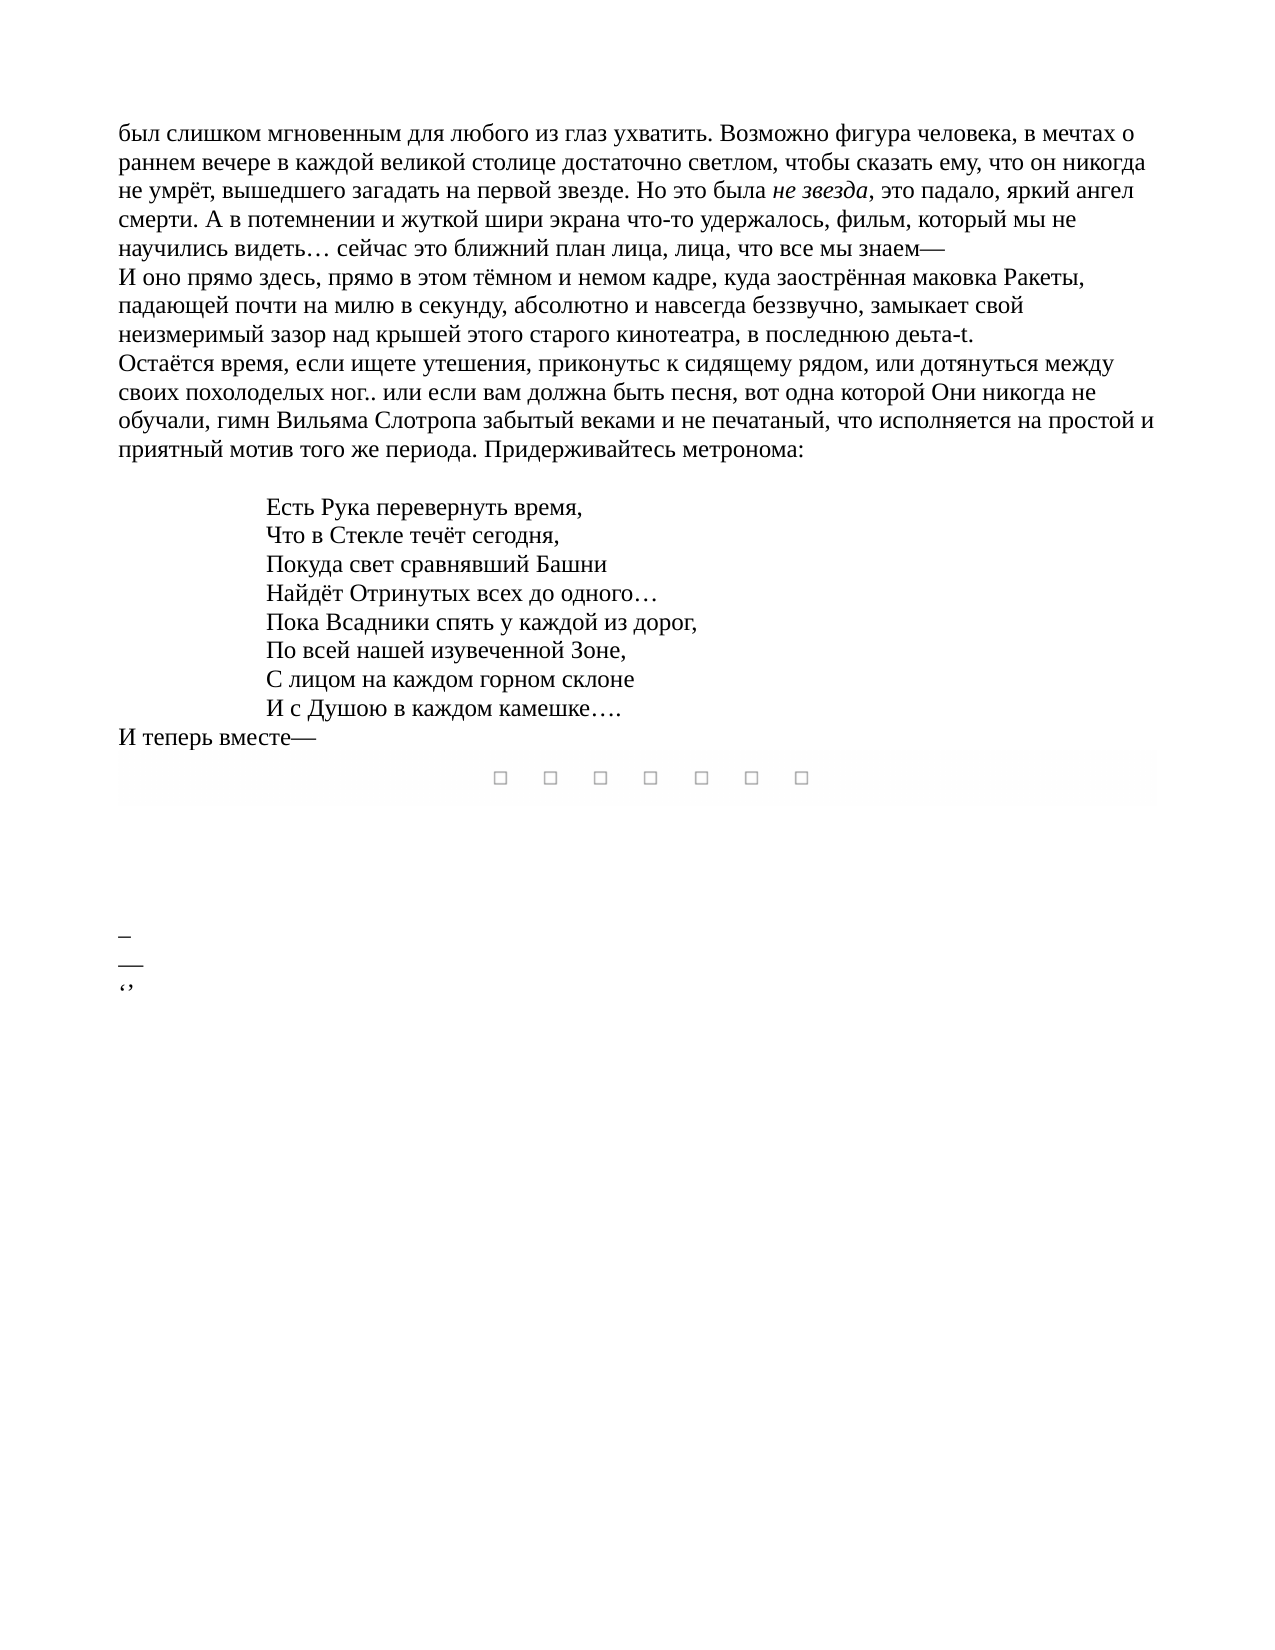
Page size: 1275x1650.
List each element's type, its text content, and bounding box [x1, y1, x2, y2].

text – [118, 921, 1157, 949]
text Остаётся время, если ищете утешения, приконутьс к сидящему рядом, или дотянуться между своих похолоделых ног.. или если вам должна быть песня, вот одна которой Они никогда не обучали, гимн Вильяма Слотропа забытый веками и не печатаный, что исполняется на простой и приятный мотив того же периода. Придерживайтесь метронома: [118, 348, 1157, 463]
text Пока Всадники спять у каждой из дорог, [266, 607, 1157, 636]
picture [118, 750, 1157, 806]
text И оно прямо здесь, прямо в этом тёмном и немом кадре, куда заострённая маковка Ракеты, падающей почти на милю в секунду, абсолютно и навсегда беззвучно, замыкает свой неизмеримый зазор над крышей этого старого кинотеатра, в последнюю деьта-t. [118, 262, 1157, 348]
text По всей нашей изувеченной Зоне, [266, 636, 1157, 664]
text — [118, 949, 1157, 978]
text Есть Рука перевернуть время, [266, 492, 1157, 521]
text С лицом на каждом горном склоне [266, 664, 1157, 693]
text был слишком мгновенным для любого из глаз ухватить. Возможно фигура человека, в мечтах о раннем вечере в каждой великой столице достаточно светлом, чтобы сказать ему, что он никогда не умрёт, вышедшего загадать на первой звезде. Но это была не звезда, это падало, яркий ангел смерти. А в потемнении и жуткой шири экрана что-то удержалось, фильм, который мы не научились видеть… сейчас это ближний план лица, лица, что все мы знаем— [118, 118, 1157, 262]
text Найдёт Отринутых всех до одного… [266, 578, 1157, 607]
text И теперь вместе— [118, 722, 1157, 750]
text И с Душою в каждом камешке…. [266, 693, 1157, 722]
text Покуда свет сравнявший Башни [266, 549, 1157, 578]
text ‘’ [118, 978, 1157, 1007]
text Что в Стекле течёт сегодня, [266, 521, 1157, 549]
